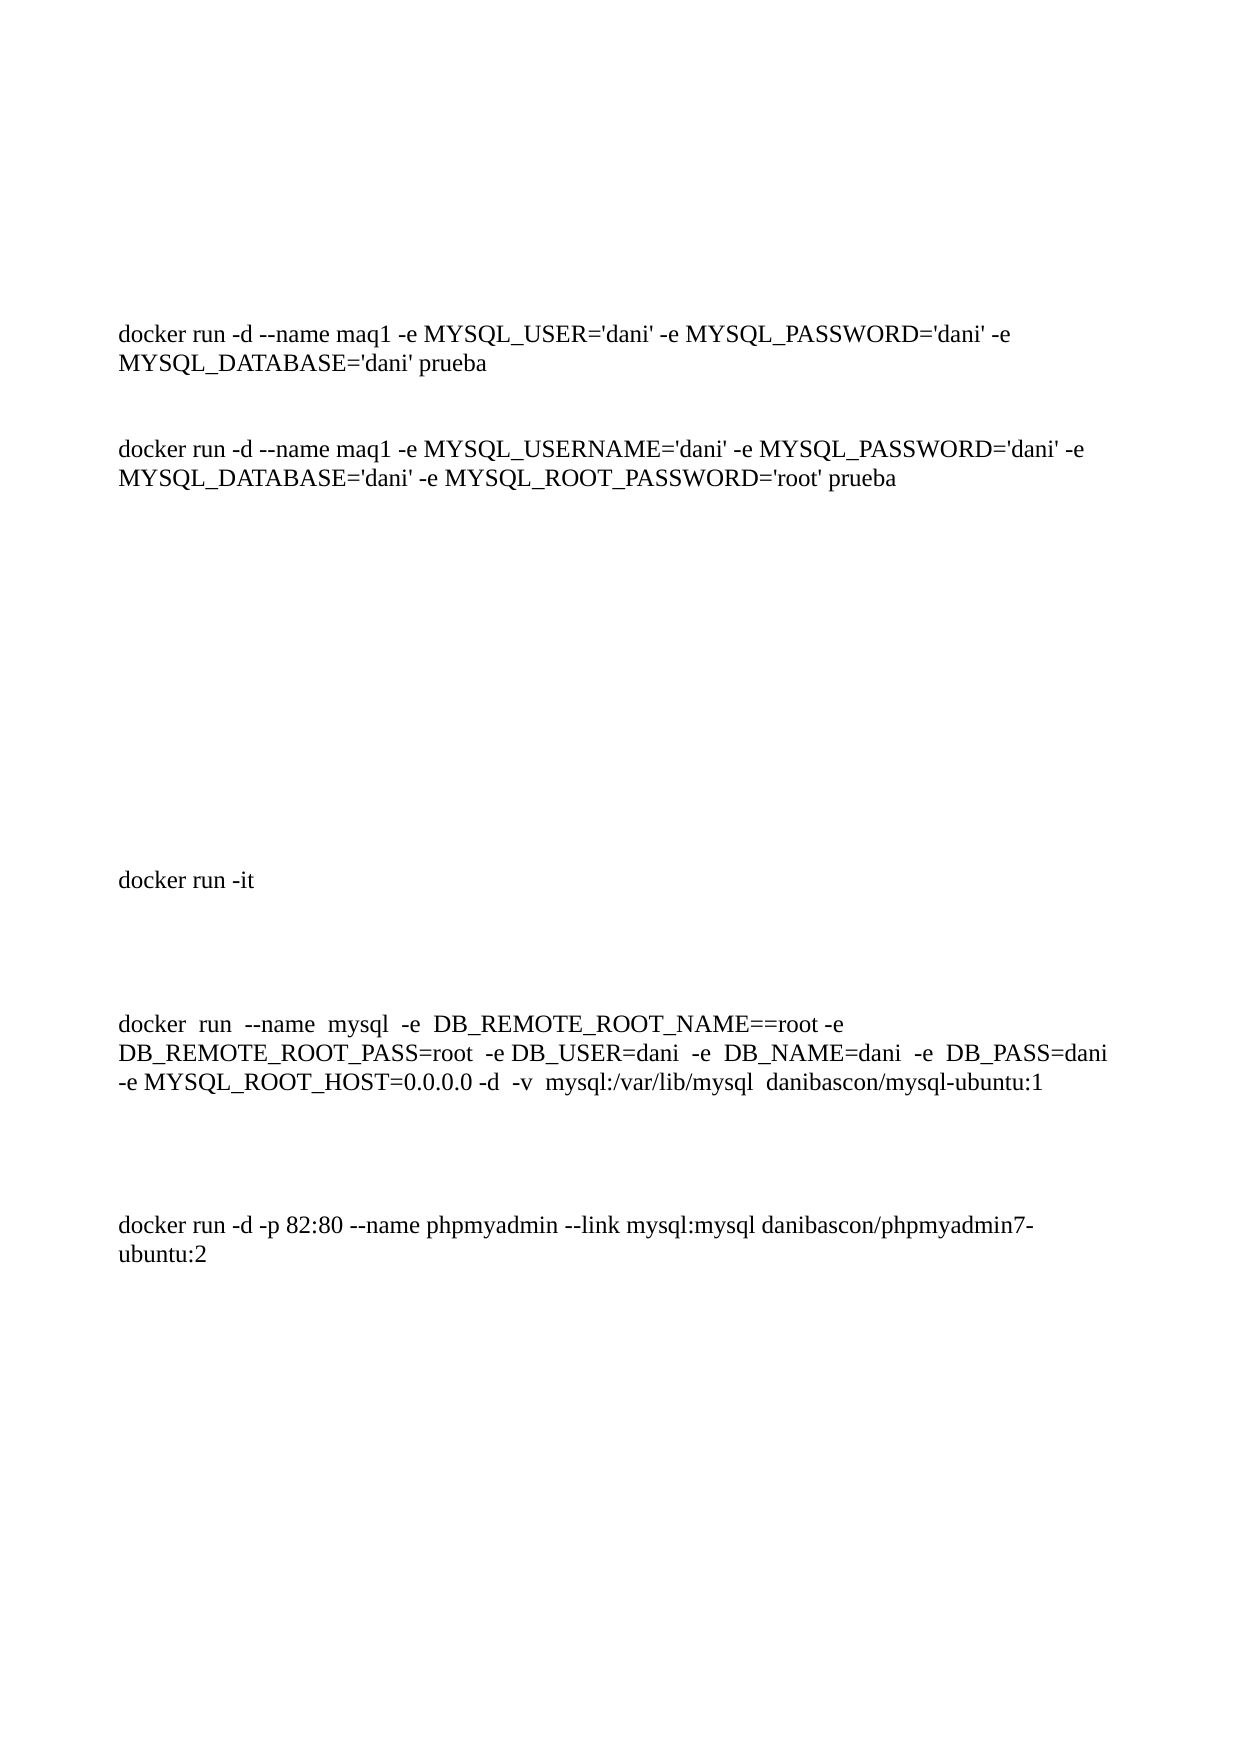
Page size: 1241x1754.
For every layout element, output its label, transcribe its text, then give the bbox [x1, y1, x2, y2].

text docker run -d -p 82:80 --name phpmyadmin --link mysql:mysql danibascon/phpmyadmin7-ubuntu:2 [118, 1211, 1122, 1268]
text docker run --name mysql -e DB_REMOTE_ROOT_NAME==root -e DB_REMOTE_ROOT_PASS=root -e DB_USER=dani -e DB_NAME=dani -e DB_PASS=dani -e MYSQL_ROOT_HOST=0.0.0.0 -d -v mysql:/var/lib/mysql danibascon/mysql-ubuntu:1 [118, 1009, 1122, 1096]
text docker run -d --name maq1 -e MYSQL_USERNAME='dani' -e MYSQL_PASSWORD='dani' -e MYSQL_DATABASE='dani' -e MYSQL_ROOT_PASSWORD='root' prueba [118, 434, 1122, 492]
text docker run -it [118, 866, 1122, 894]
text docker run -d --name maq1 -e MYSQL_USER='dani' -e MYSQL_PASSWORD='dani' -e MYSQL_DATABASE='dani' prueba [118, 319, 1122, 377]
